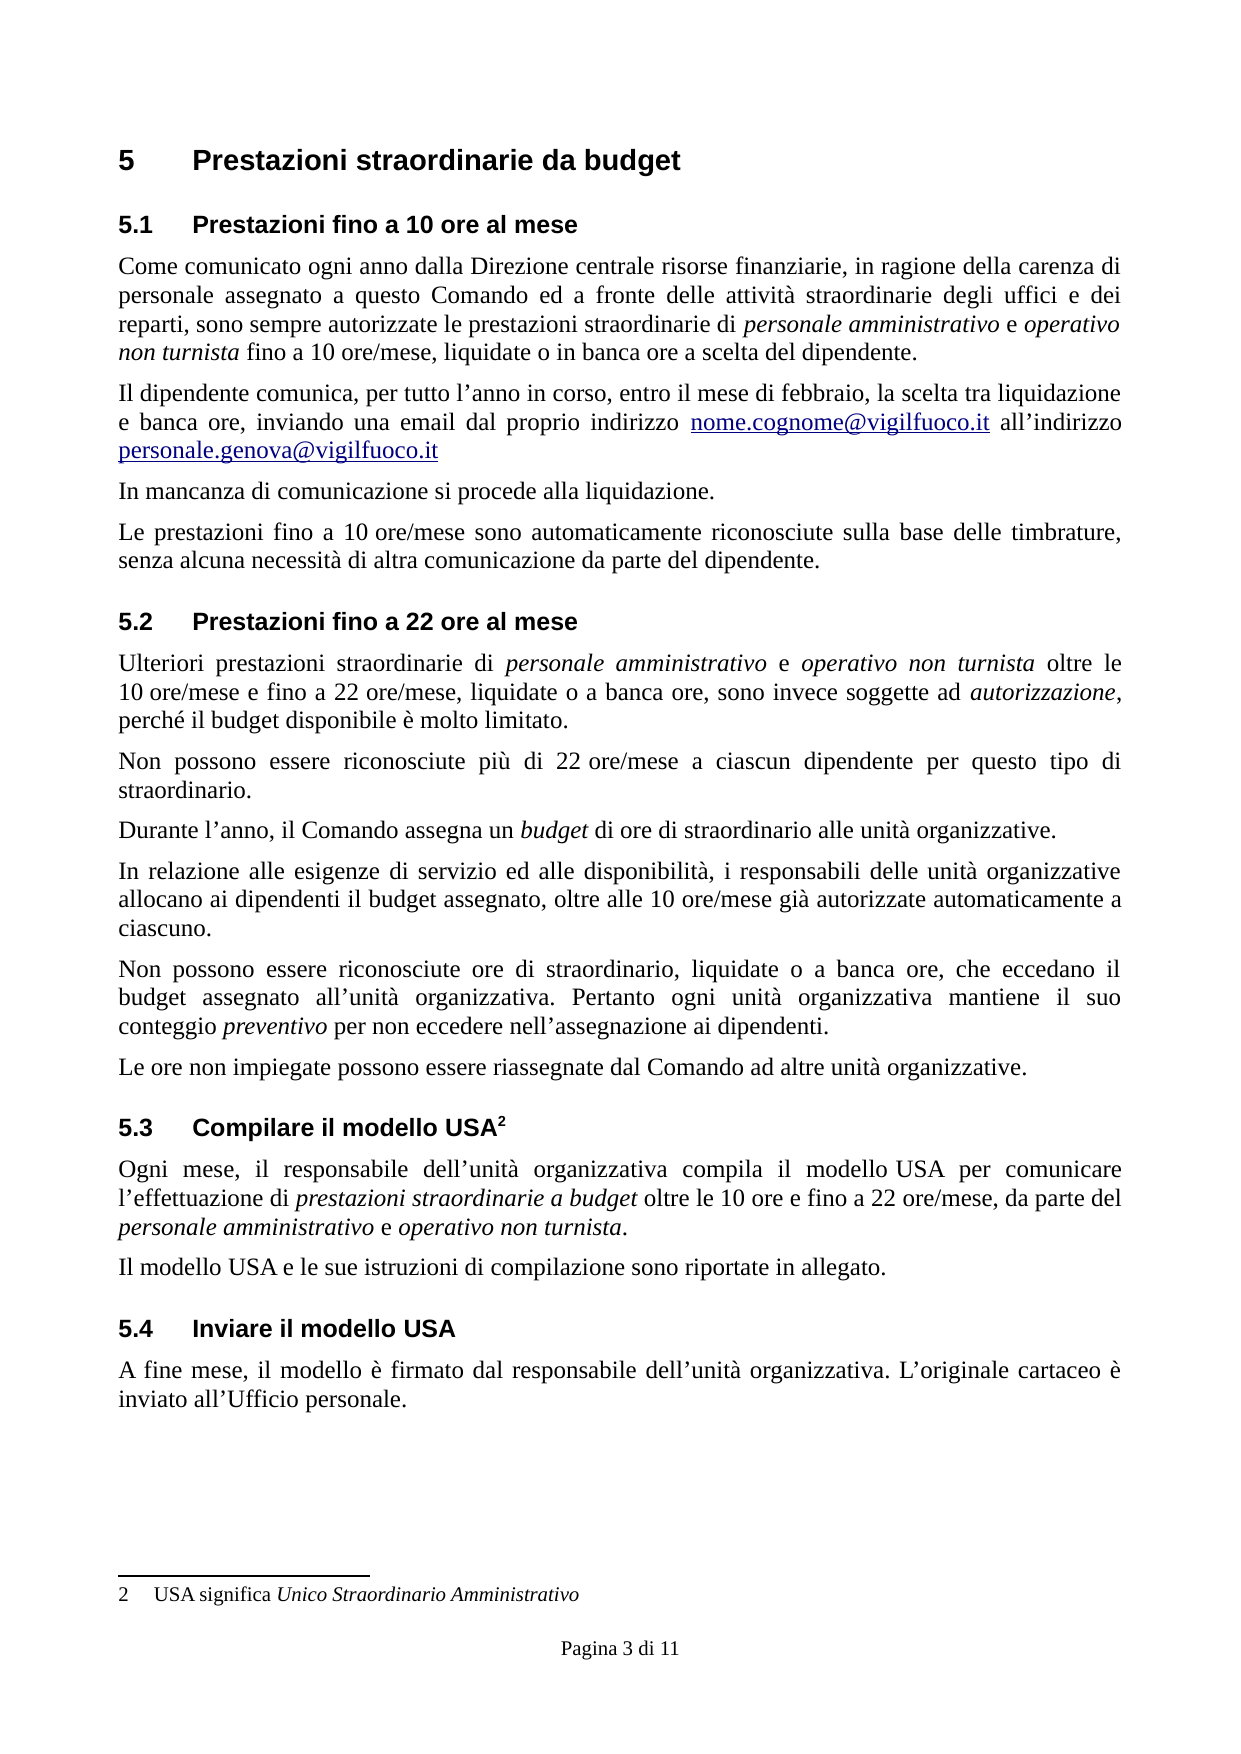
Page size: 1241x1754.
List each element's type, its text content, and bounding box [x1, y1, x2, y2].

text Le prestazioni fino a 10 ore/mese sono automaticamente riconosciute sulla base delle timbrature, senza alcuna necessità di altra comunicazione da parte del dipendente. [118, 517, 1122, 574]
subtitle Inviare il modello USA [118, 1314, 1122, 1342]
text Il dipendente comunica, per tutto l’anno in corso, entro il mese di febbraio, la scelta tra liquidazione e banca ore, inviando una email dal proprio indirizzo nome.cognome@vigilfuoco.it all’indirizzo personale.genova@vigilfuoco.it [118, 378, 1122, 464]
text In relazione alle esigenze di servizio ed alle disponibilità, i responsabili delle unità organizzative allocano ai dipendenti il budget assegnato, oltre alle 10 ore/mese già autorizzate automaticamente a ciascuno. [118, 856, 1122, 942]
subtitle Prestazioni fino a 10 ore al mese [118, 210, 1122, 239]
subtitle Compilare il modello USA [118, 1113, 1122, 1142]
text Il modello USA e le sue istruzioni di compilazione sono riportate in allegato. [118, 1252, 1122, 1281]
text Durante l’anno, il Comando assegna un budget di ore di straordinario alle unità organizzative. [118, 815, 1122, 844]
text Le ore non impiegate possono essere riassegnate dal Comando ad altre unità organizzative. [118, 1052, 1122, 1081]
text Non possono essere riconosciute ore di straordinario, liquidate o a banca ore, che eccedano il budget assegnato all’unità organizzativa. Pertanto ogni unità organizzativa mantiene il suo conteggio preventivo per non eccedere nell’assegnazione ai dipendenti. [118, 954, 1122, 1040]
text Ogni mese, il responsabile dell’unità organizzativa compila il modello USA per comunicare l’effettuazione di prestazioni straordinarie a budget oltre le 10 ore e fino a 22 ore/mese, da parte del personale amministrativo e operativo non turnista. [118, 1154, 1122, 1241]
subtitle Prestazioni straordinarie da budget [118, 143, 1122, 177]
text Non possono essere riconosciute più di 22 ore/mese a ciascun dipendente per questo tipo di straordinario. [118, 746, 1122, 803]
subtitle Prestazioni fino a 22 ore al mese [118, 607, 1122, 635]
text In mancanza di comunicazione si procede alla liquidazione. [118, 476, 1122, 505]
text Come comunicato ogni anno dalla Direzione centrale risorse finanziarie, in ragione della carenza di personale assegnato a questo Comando ed a fronte delle attività straordinarie degli uffici e dei reparti, sono sempre autorizzate le prestazioni straordinarie di personale amministrativo e operativo non turnista fino a 10 ore/mese, liquidate o in banca ore a scelta del dipendente. [118, 251, 1122, 366]
text Ulteriori prestazioni straordinarie di personale amministrativo e operativo non turnista oltre le 10 ore/mese e fino a 22 ore/mese, liquidate o a banca ore, sono invece soggette ad autorizzazione, perché il budget disponibile è molto limitato. [118, 648, 1122, 734]
text USA significa Unico Straordinario Amministrativo [118, 1582, 1122, 1606]
text A fine mese, il modello è firmato dal responsabile dell’unità organizzativa. L’originale cartaceo è inviato all’Ufficio personale. [118, 1355, 1122, 1412]
